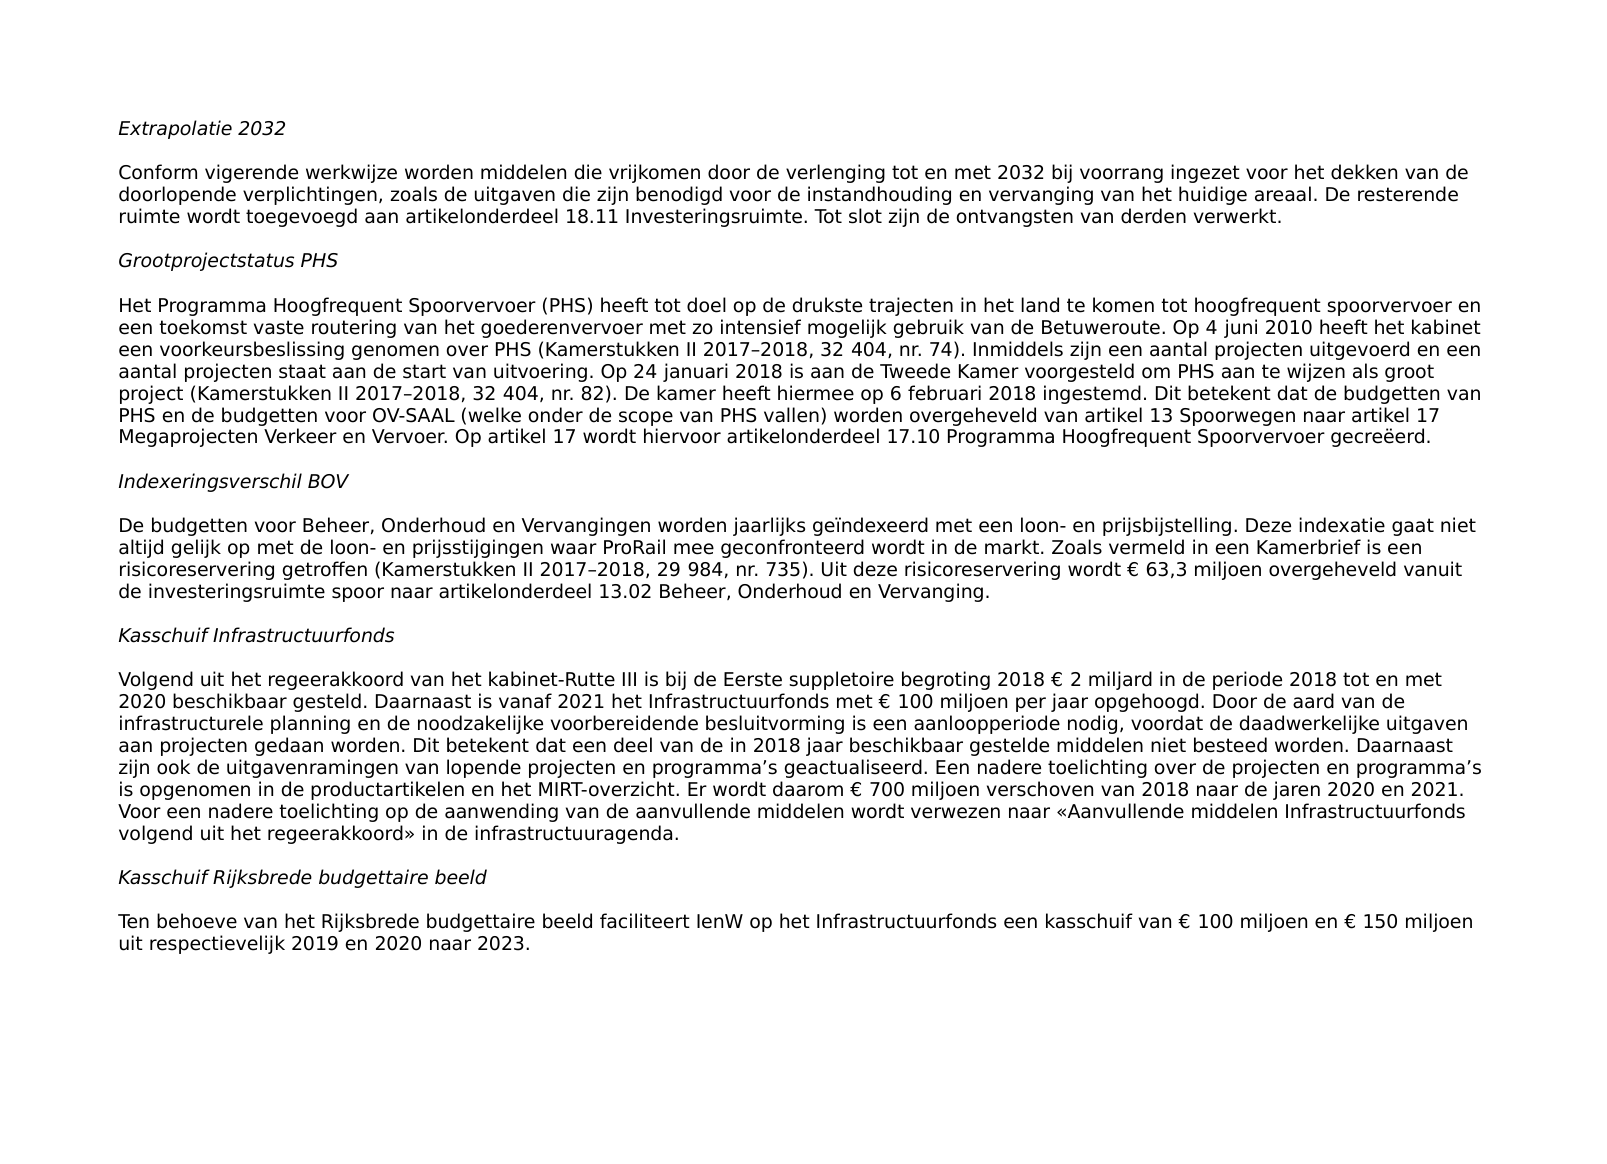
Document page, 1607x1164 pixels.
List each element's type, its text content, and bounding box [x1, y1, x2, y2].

subtitle Kasschuif Rijksbrede budgettaire beeld [118, 867, 1488, 889]
subtitle Indexeringsverschil BOV [118, 471, 1488, 493]
text Het Programma Hoogfrequent Spoorvervoer (PHS) heeft tot doel op de drukste trajecten in het land te komen tot hoogfrequent spoorvervoer en een toekomst vaste routering van het goederenvervoer met zo intensief mogelijk gebruik van de Betuweroute. Op 4 juni 2010 heeft het kabinet een voorkeursbeslissing genomen over PHS (Kamerstukken II 2017–2018, 32 404, nr. 74). Inmiddels zijn een aantal projecten uitgevoerd en een aantal projecten staat aan de start van uitvoering. Op 24 januari 2018 is aan de Tweede Kamer voorgesteld om PHS aan te wijzen als groot project (Kamerstukken II 2017–2018, 32 404, nr. 82). De kamer heeft hiermee op 6 februari 2018 ingestemd. Dit betekent dat de budgetten van PHS en de budgetten voor OV-SAAL (welke onder de scope van PHS vallen) worden overgeheveld van artikel 13 Spoorwegen naar artikel 17 Megaprojecten Verkeer en Vervoer. Op artikel 17 wordt hiervoor artikelonderdeel 17.10 Programma Hoogfrequent Spoorvervoer gecreëerd. [118, 294, 1488, 448]
subtitle Grootprojectstatus PHS [118, 250, 1488, 272]
text Ten behoeve van het Rijksbrede budgettaire beeld faciliteert IenW op het Infrastructuurfonds een kasschuif van € 100 miljoen en € 150 miljoen uit respectievelijk 2019 en 2020 naar 2023. [118, 911, 1488, 955]
subtitle Extrapolatie 2032 [118, 118, 1488, 140]
text De budgetten voor Beheer, Onderhoud en Vervangingen worden jaarlijks geïndexeerd met een loon- en prijsbijstelling. Deze indexatie gaat niet altijd gelijk op met de loon- en prijsstijgingen waar ProRail mee geconfronteerd wordt in de markt. Zoals vermeld in een Kamerbrief is een risicoreservering getroffen (Kamerstukken II 2017–2018, 29 984, nr. 735). Uit deze risicoreservering wordt € 63,3 miljoen overgeheveld vanuit de investeringsruimte spoor naar artikelonderdeel 13.02 Beheer, Onderhoud en Vervanging. [118, 515, 1488, 603]
subtitle Kasschuif Infrastructuurfonds [118, 625, 1488, 647]
text Conform vigerende werkwijze worden middelen die vrijkomen door de verlenging tot en met 2032 bij voorrang ingezet voor het dekken van de doorlopende verplichtingen, zoals de uitgaven die zijn benodigd voor de instandhouding en vervanging van het huidige areaal. De resterende ruimte wordt toegevoegd aan artikelonderdeel 18.11 Investeringsruimte. Tot slot zijn de ontvangsten van derden verwerkt. [118, 162, 1488, 228]
text Volgend uit het regeerakkoord van het kabinet-Rutte III is bij de Eerste suppletoire begroting 2018 € 2 miljard in de periode 2018 tot en met 2020 beschikbaar gesteld. Daarnaast is vanaf 2021 het Infrastructuurfonds met € 100 miljoen per jaar opgehoogd. Door de aard van de infrastructurele planning en de noodzakelijke voorbereidende besluitvorming is een aanloopperiode nodig, voordat de daadwerkelijke uitgaven aan projecten gedaan worden. Dit betekent dat een deel van de in 2018 jaar beschikbaar gestelde middelen niet besteed worden. Daarnaast zijn ook de uitgavenramingen van lopende projecten en programma’s geactualiseerd. Een nadere toelichting over de projecten en programma’s is opgenomen in de productartikelen en het MIRT-overzicht. Er wordt daarom € 700 miljoen verschoven van 2018 naar de jaren 2020 en 2021. Voor een nadere toelichting op de aanwending van de aanvullende middelen wordt verwezen naar «Aanvullende middelen Infrastructuurfonds volgend uit het regeerakkoord» in de infrastructuuragenda. [118, 669, 1488, 845]
